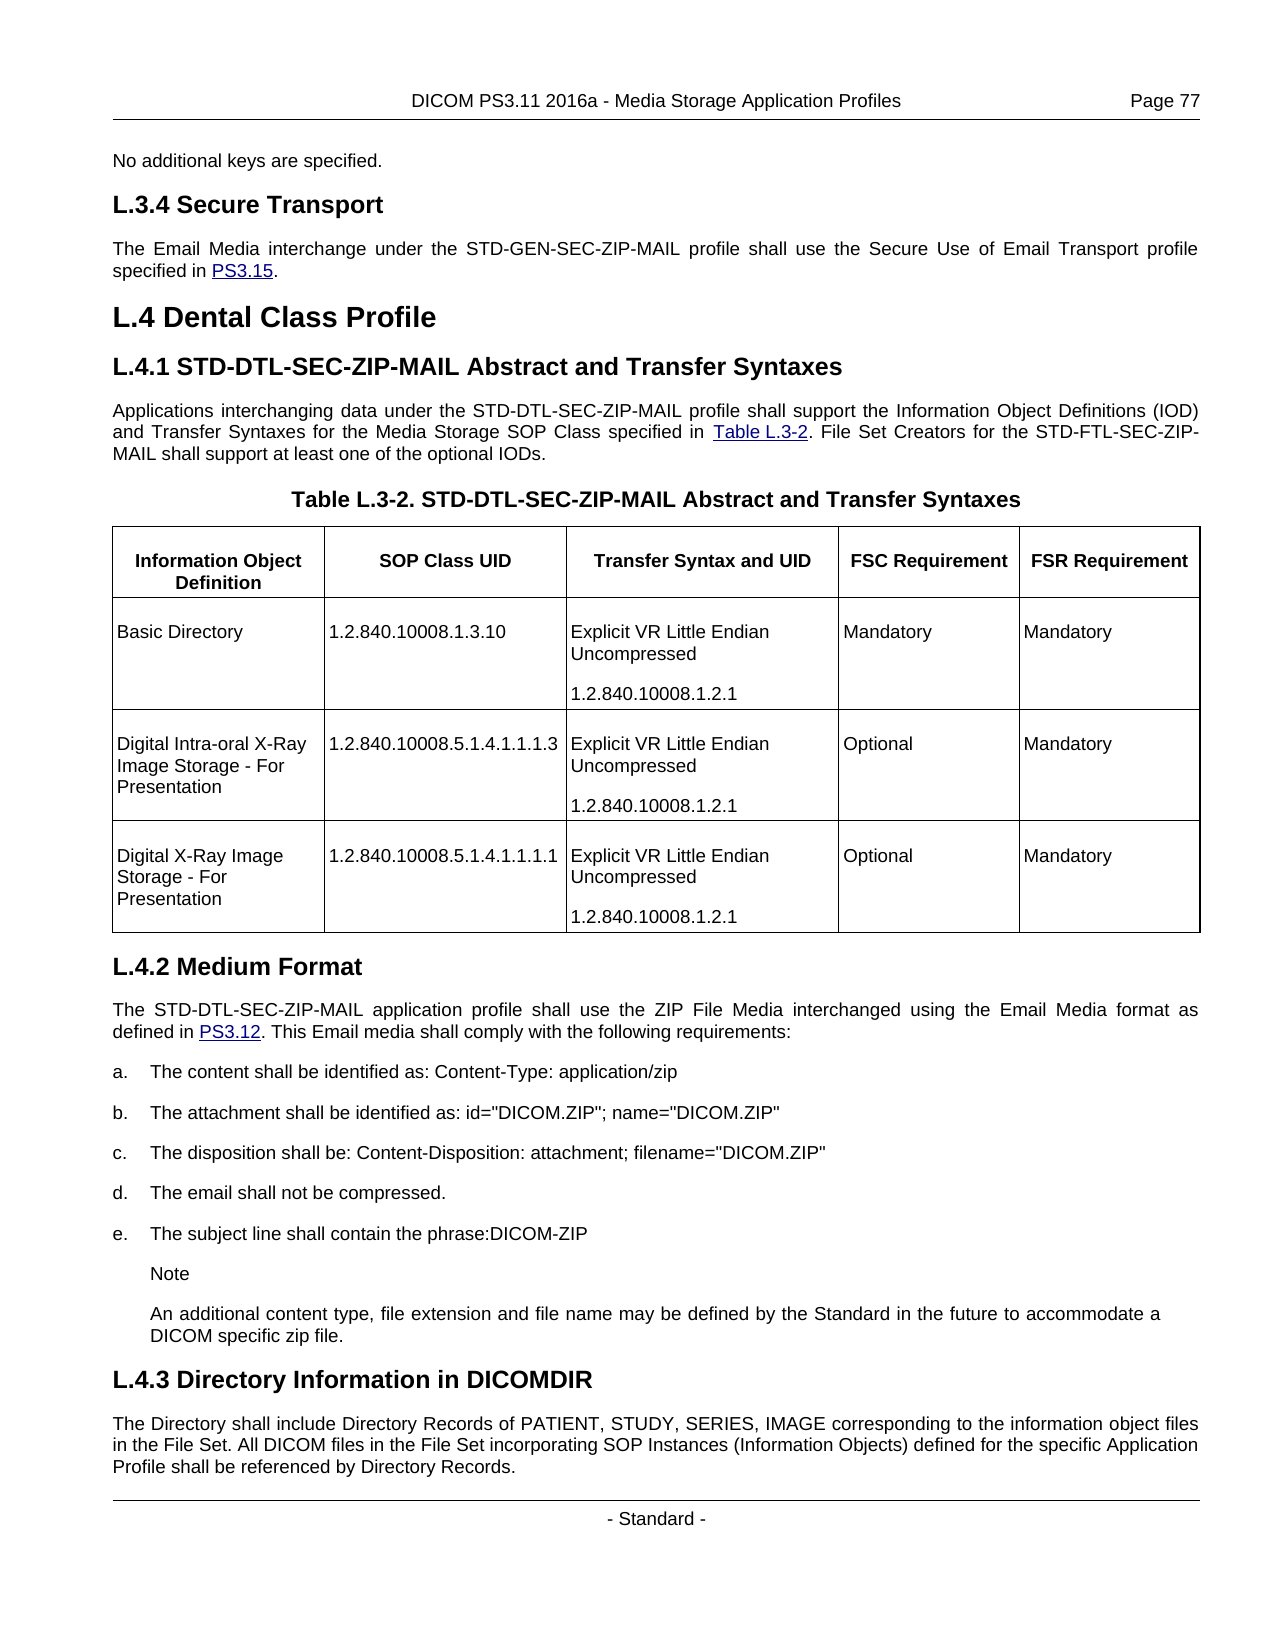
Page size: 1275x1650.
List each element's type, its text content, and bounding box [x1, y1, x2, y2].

text Table L.3-2. STD-DTL-SEC-ZIP-MAIL Abstract and Transfer Syntaxes [112, 487, 1200, 512]
text No additional keys are specified. [112, 150, 1200, 172]
table_cell Explicit VR Little Endian Uncompressed 1.2.840.10008.1.2.1 [567, 598, 838, 709]
table_header SOP Class UID [325, 527, 566, 597]
table_header Transfer Syntax and UID [567, 527, 838, 597]
text L.4.3 Directory Information in DICOMDIR [112, 1365, 1200, 1394]
table_cell Basic Directory [113, 598, 324, 709]
text The STD-DTL-SEC-ZIP-MAIL application profile shall use the ZIP File Media interchanged using the Email Media format as defined in PS3.12. This Email media shall comply with the following requirements: [112, 999, 1200, 1042]
table_cell Mandatory [1020, 821, 1199, 932]
table_header FSC Requirement [839, 527, 1019, 597]
table_cell Digital Intra-oral X-Ray Image Storage - For Presentation [113, 710, 324, 820]
text L.4.1 STD-DTL-SEC-ZIP-MAIL Abstract and Transfer Syntaxes [112, 352, 1200, 381]
text The Directory shall include Directory Records of PATIENT, STUDY, SERIES, IMAGE corresponding to the information object files in the File Set. All DICOM files in the File Set incorporating SOP Instances (Information Objects) defined for the specific Application Profile shall be referenced by Directory Records. [112, 1412, 1200, 1477]
table_cell Digital X-Ray Image Storage - For Presentation [113, 821, 324, 932]
list The attachment shall be identified as: id="DICOM.ZIP"; name="DICOM.ZIP" [112, 1101, 1200, 1123]
text The Email Media interchange under the STD-GEN-SEC-ZIP-MAIL profile shall use the Secure Use of Email Transport profile specified in PS3.15. [112, 238, 1200, 281]
table_header FSR Requirement [1020, 527, 1199, 597]
text L.4 Dental Class Profile [112, 300, 1200, 333]
table_cell Mandatory [1020, 598, 1199, 709]
table_cell Mandatory [839, 598, 1019, 709]
text L.4.2 Medium Format [112, 952, 1200, 981]
list The email shall not be compressed. [112, 1182, 1200, 1204]
list The subject line shall contain the phrase:DICOM-ZIP [112, 1222, 1200, 1244]
table_cell Optional [839, 821, 1019, 932]
list The disposition shall be: Content-Disposition: attachment; filename="DICOM.ZIP" [112, 1142, 1200, 1163]
text An additional content type, file extension and file name may be defined by the Standard in the future to accommodate a DICOM specific zip file. [150, 1303, 1162, 1346]
text L.3.4 Secure Transport [112, 190, 1200, 219]
list The content shall be identified as: Content-Type: application/zip [112, 1061, 1200, 1083]
table_cell 1.2.840.10008.5.1.4.1.1.1.1 [325, 821, 566, 932]
table_cell Explicit VR Little Endian Uncompressed 1.2.840.10008.1.2.1 [567, 821, 838, 932]
table_cell Optional [839, 710, 1019, 820]
table_cell 1.2.840.10008.5.1.4.1.1.1.3 [325, 710, 566, 820]
text Note [150, 1263, 1162, 1284]
table_cell Explicit VR Little Endian Uncompressed 1.2.840.10008.1.2.1 [567, 710, 838, 820]
text Applications interchanging data under the STD-DTL-SEC-ZIP-MAIL profile shall support the Information Object Definitions (IOD) and Transfer Syntaxes for the Media Storage SOP Class specified in Table L.3-2. File Set Creators for the STD-FTL-SEC-ZIP-MAIL shall support at least one of the optional IODs. [112, 399, 1200, 464]
table_cell Mandatory [1020, 710, 1199, 820]
table_header Information Object Definition [113, 527, 324, 597]
table_cell 1.2.840.10008.1.3.10 [325, 598, 566, 709]
